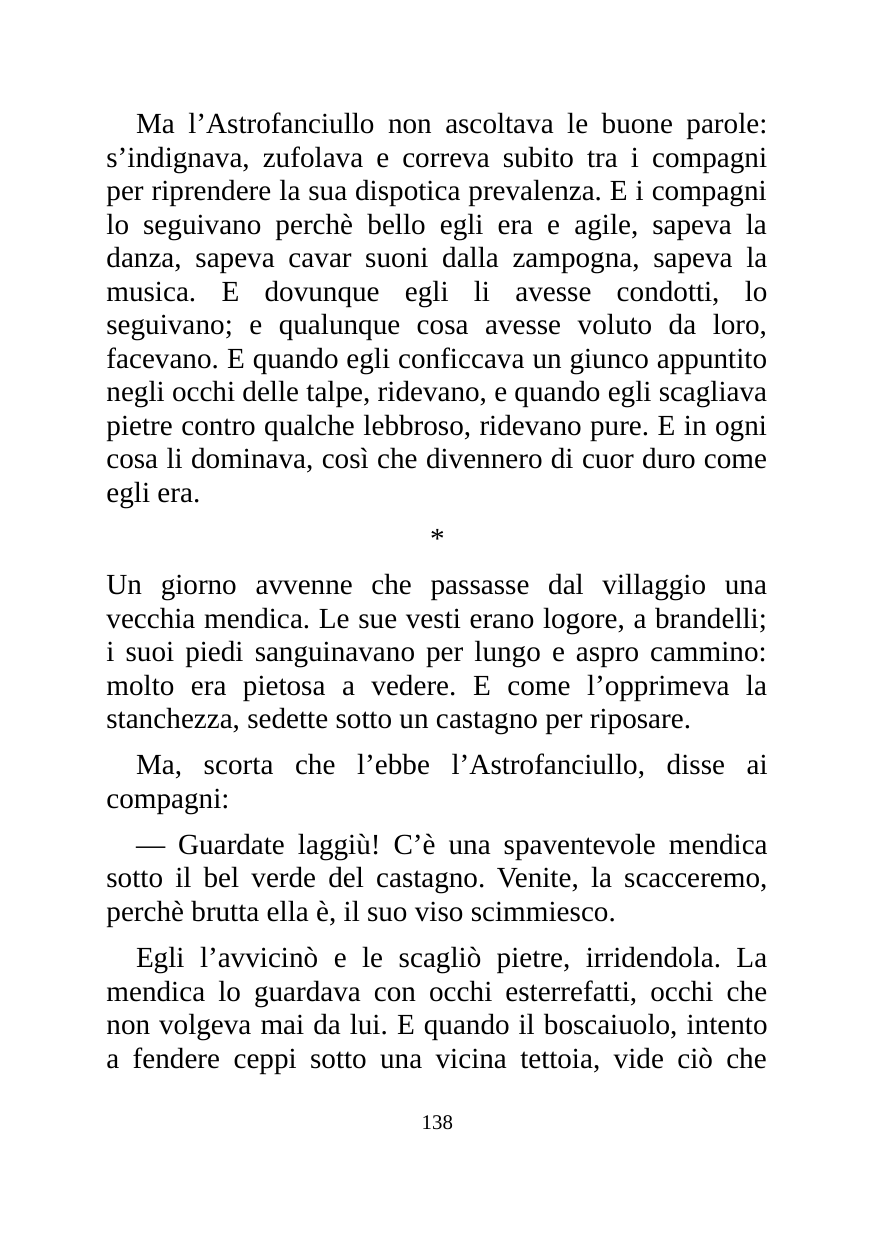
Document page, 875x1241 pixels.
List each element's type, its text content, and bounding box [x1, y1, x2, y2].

text — Guardate laggiù! C’è una spaventevole mendica sotto il bel verde del castagno. Venite, la scacceremo, perchè brutta ella è, il suo viso scimmiesco. [106, 827, 768, 928]
text Un giorno avvenne che passasse dal villaggio una vecchia mendica. Le sue vesti erano logore, a brandelli; i suoi piedi sanguinavano per lungo e aspro cammino: molto era pietosa a vedere. E come l’opprimeva la stanchezza, sedette sotto un castagno per riposare. [106, 567, 768, 735]
text Ma l’Astrofanciullo non ascoltava le buone parole: s’indignava, zufolava e correva subito tra i compagni per riprendere la sua dispotica prevalenza. E i compagni lo seguivano perchè bello egli era e agile, sapeva la danza, sapeva cavar suoni dalla zampogna, sapeva la musica. E dovunque egli li avesse condotti, lo seguivano; e qualunque cosa avesse voluto da loro, facevano. E quando egli conficcava un giunco appuntito negli occhi delle talpe, ridevano, e quando egli scagliava pietre contro qualche lebbroso, ridevano pure. E in ogni cosa li dominava, così che divennero di cuor duro come egli era. [106, 106, 768, 509]
text Egli l’avvicinò e le scagliò pietre, irridendola. La mendica lo guardava con occhi esterrefatti, occhi che non volgeva mai da lui. E quando il boscaiuolo, intento a fendere ceppi sotto una vicina tettoia, vide ciò che [106, 940, 768, 1074]
text Ma, scorta che l’ebbe l’Astrofanciullo, disse ai compagni: [106, 747, 768, 814]
text * [106, 521, 768, 555]
